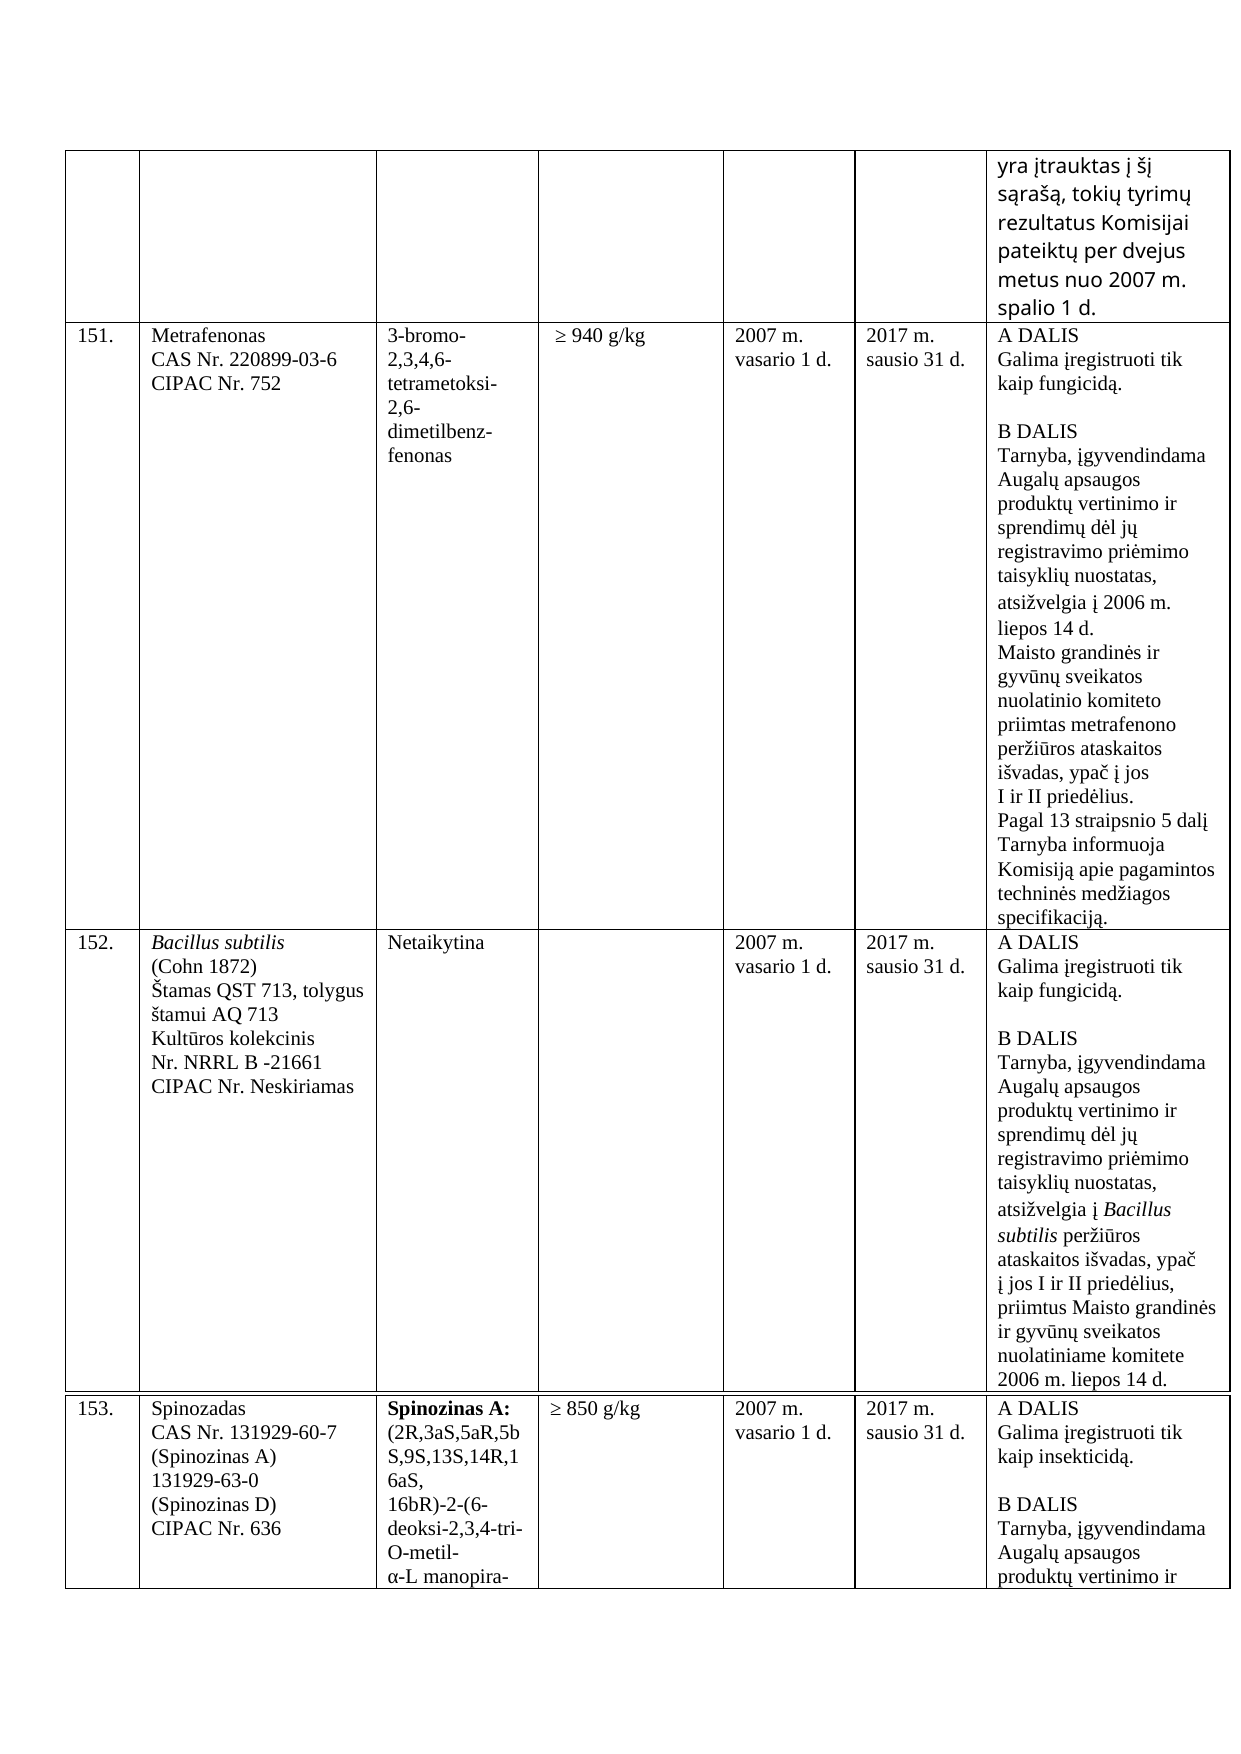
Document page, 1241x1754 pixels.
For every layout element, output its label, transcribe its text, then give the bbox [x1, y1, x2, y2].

table_header ≥ 850 g/kg [539, 1396, 723, 1588]
table_header Spinozadas CAS Nr. 131929-60-7 (Spinozinas A) 131929-63-0 (Spinozinas D) CIPAC Nr. 636 [140, 1396, 376, 1588]
table_cell 2017 m. sausio 31 d. [856, 930, 986, 1391]
table_cell 152. [66, 930, 139, 1391]
table_cell 2007 m. vasario 1 d. [724, 930, 854, 1391]
table_cell [66, 151, 139, 322]
table_cell [539, 151, 723, 322]
table_header A DALIS Galima įregistruoti tik kaip insekticidą. B DALIS Tarnyba, įgyvendindama Augalų apsaugos produktų vertinimo ir [987, 1396, 1229, 1588]
table_header 2017 m. sausio 31 d. [856, 1396, 986, 1588]
table_cell A DALIS Galima įregistruoti tik kaip fungicidą. B DALIS Tarnyba, įgyvendindama Augalų apsaugos produktų vertinimo ir sprendimų dėl jų registravimo priėmimo taisyklių nuostatas, atsižvelgia į Bacillus subtilis peržiūros ataskaitos išvadas, ypač į jos I ir II priedėlius, priimtus Maisto grandinės ir gyvūnų sveikatos nuolatiniame komitete 2006 m. liepos 14 d. [987, 930, 1229, 1391]
table_cell [377, 151, 538, 322]
table_cell Netaikytina [377, 930, 538, 1391]
table_header 2007 m. vasario 1 d. [724, 1396, 854, 1588]
table_cell [140, 151, 376, 322]
table_cell [724, 151, 854, 322]
table_cell 3-bromo-2,3,4,6-tetrametoksi-2,6- dimetilbenz-fenonas [377, 323, 538, 929]
table_cell 2017 m. sausio 31 d. [856, 323, 986, 929]
table_cell 151. [66, 323, 139, 929]
table_cell [539, 930, 723, 1391]
table_cell ≥ 940 g/kg [539, 323, 723, 929]
table_cell 2007 m. vasario 1 d. [724, 323, 854, 929]
table_cell [856, 151, 986, 322]
table_cell A DALIS Galima įregistruoti tik kaip fungicidą. B DALIS Tarnyba, įgyvendindama Augalų apsaugos produktų vertinimo ir sprendimų dėl jų registravimo priėmimo taisyklių nuostatas, atsižvelgia į 2006 m. liepos 14 d. Maisto grandinės ir gyvūnų sveikatos nuolatinio komiteto priimtas metrafenono peržiūros ataskaitos išvadas, ypač į jos I ir II priedėlius. Pagal 13 straipsnio 5 dalį Tarnyba informuoja Komisiją apie pagamintos techninės medžiagos specifikaciją. [987, 323, 1229, 929]
table_cell Metrafenonas CAS Nr. 220899-03-6 CIPAC Nr. 752 [140, 323, 376, 929]
table_header Spinozinas A: (2R,3aS,5aR,5bS,9S,13S,14R,16aS, 16bR)-2-(6-deoksi-2,3,4-tri-O-metil- α-L manopira- [377, 1396, 538, 1588]
table_cell Bacillus subtilis (Cohn 1872) Štamas QST 713, tolygus štamui AQ 713 Kultūros kolekcinis Nr. NRRL B -21661 CIPAC Nr. Neskiriamas [140, 930, 376, 1391]
table_header 153. [66, 1396, 139, 1588]
table_cell yra įtrauktas į šį sąrašą, tokių tyrimų rezultatus Komisijai pateiktų per dvejus metus nuo 2007 m. spalio 1 d. [987, 151, 1229, 322]
